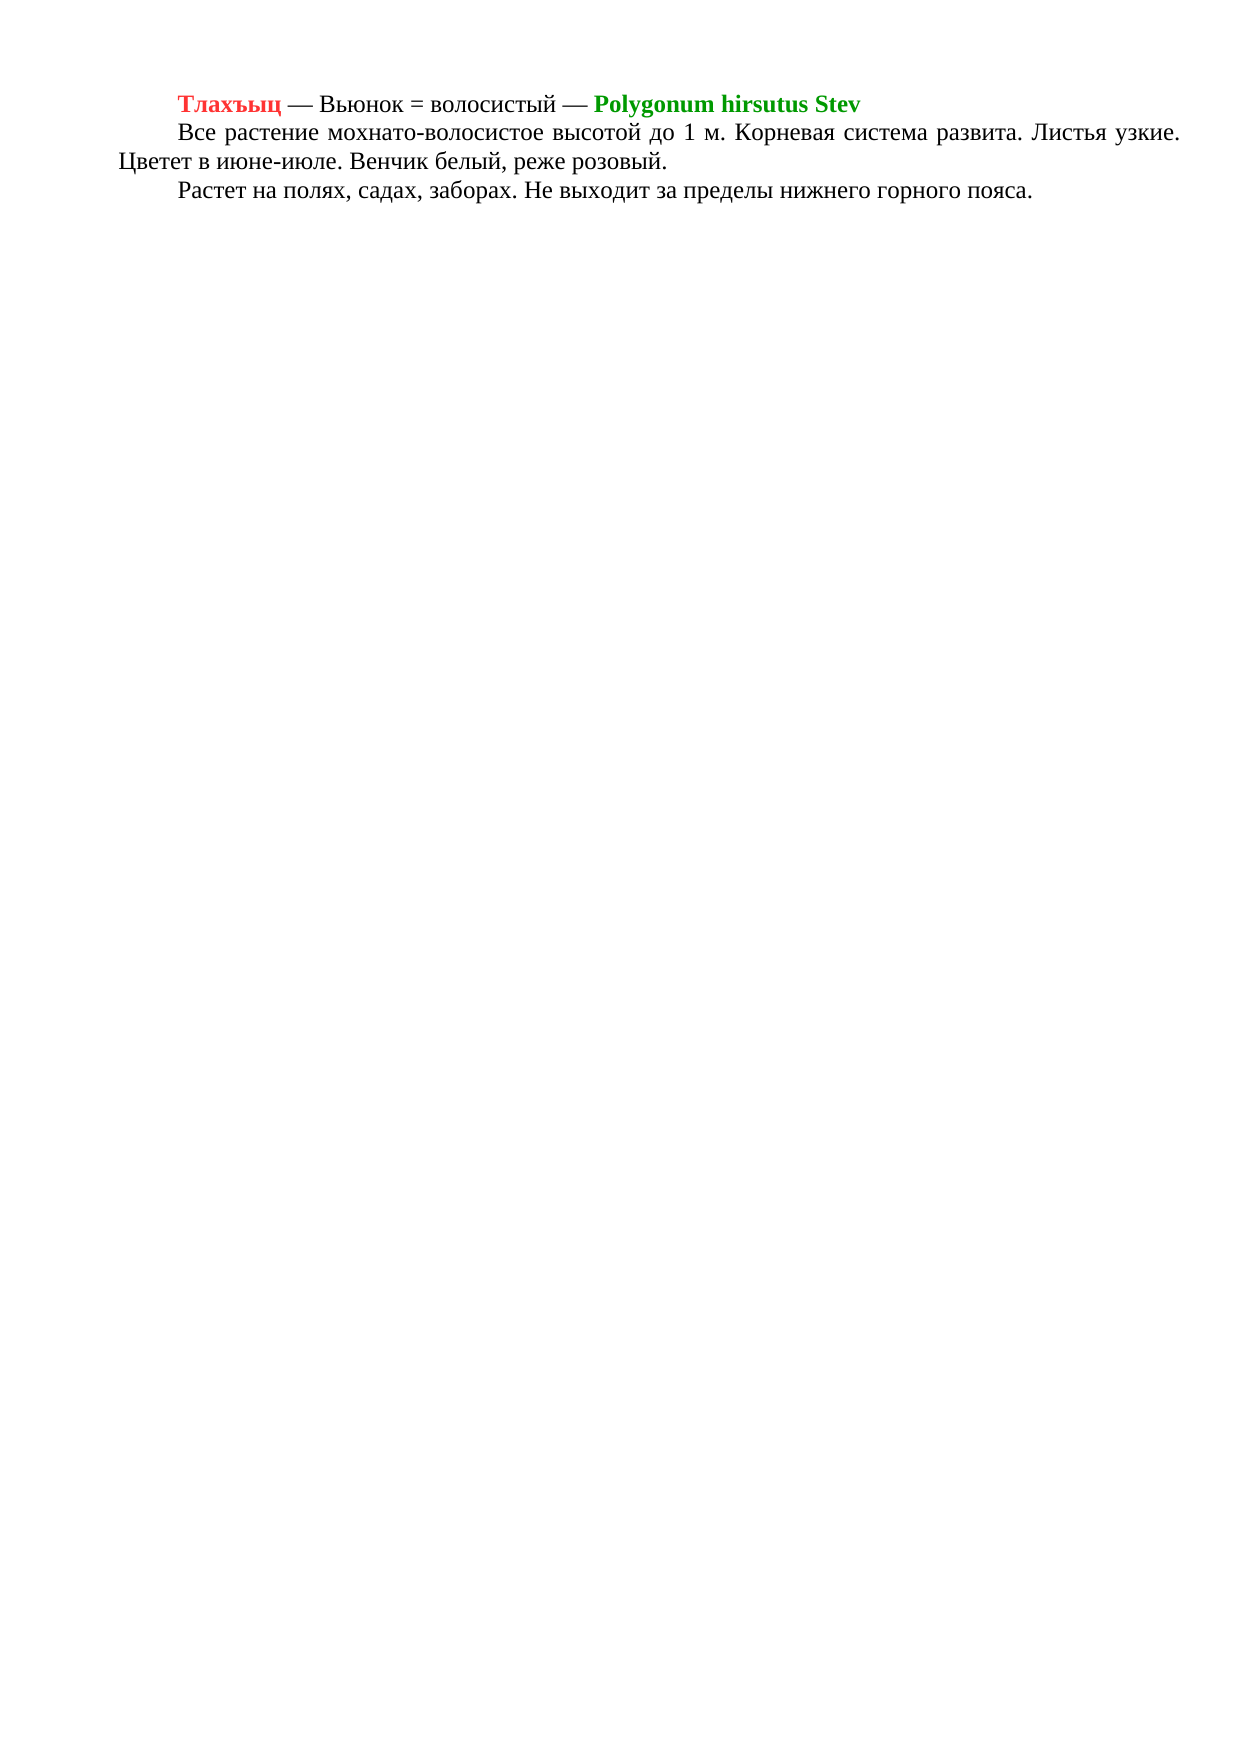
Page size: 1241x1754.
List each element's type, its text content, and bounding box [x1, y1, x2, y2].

text Тлахъыц — Вьюнок = волосистый — Polygonum hirsutus Stev [118, 89, 1181, 117]
text Все растение мохнато-волосистое высотой до 1 м. Корневая система развита. Листья узкие. Цветет в июне-июле. Венчик белый, реже розовый. [118, 117, 1181, 175]
text Растет на полях, садах, заборах. Не выходит за пределы нижнего горного пояса. [118, 175, 1181, 204]
